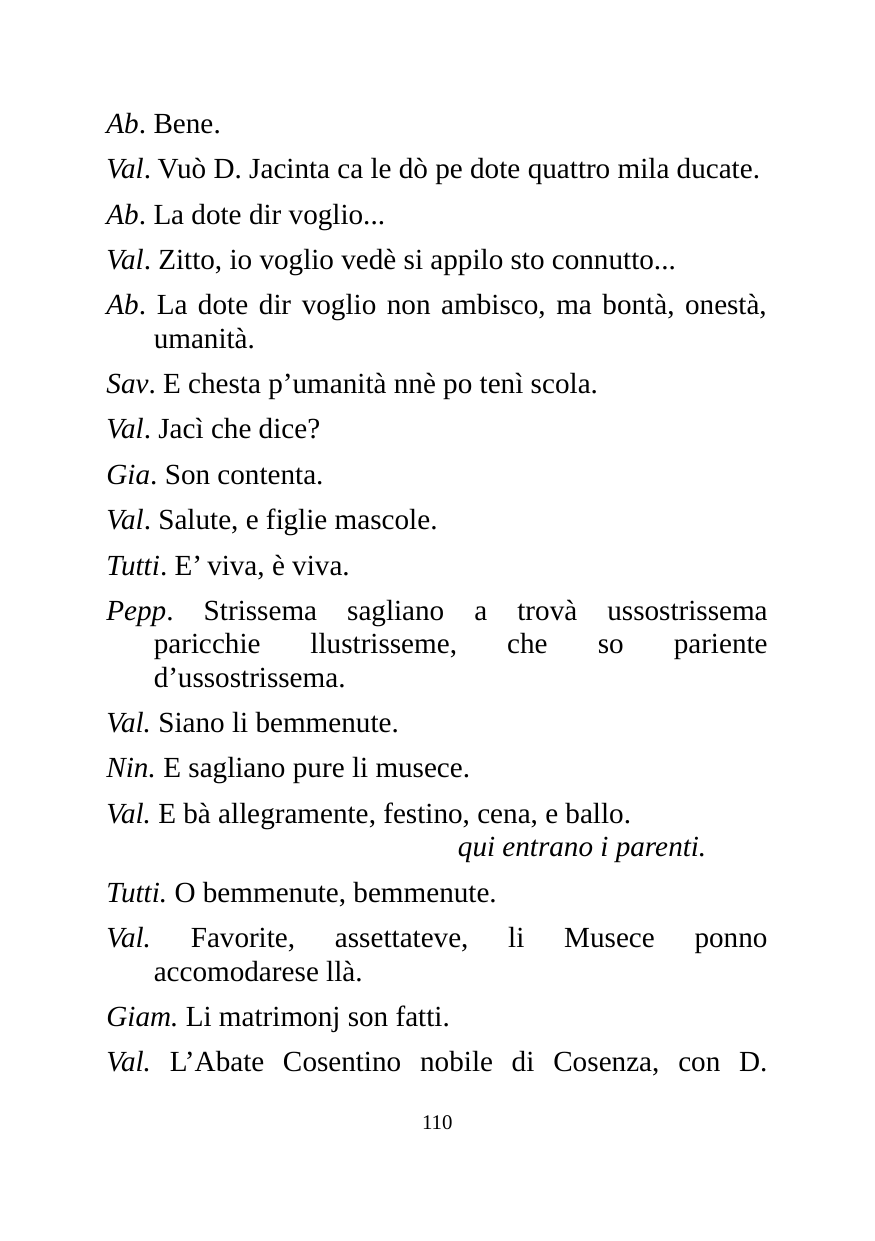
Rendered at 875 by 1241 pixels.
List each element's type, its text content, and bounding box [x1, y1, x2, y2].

text Sav. E chesta p’umanità nnè po tenì scola. [106, 366, 768, 400]
text Val. Favorite, assettateve, li Musece ponno accomodarese llà. [106, 920, 768, 987]
text Val. L’Abate Cosentino nobile di Cosenza, con D. [106, 1044, 768, 1078]
text Val. Siano li bemmenute. [106, 705, 768, 739]
text Ab. La dote dir voglio non ambisco, ma bontà, onestà, umanità. [106, 287, 768, 354]
text qui entrano i parenti. [142, 829, 709, 863]
text Nin. E sagliano pure li musece. [106, 751, 768, 784]
text Val. E bà allegramente, festino, cena, e ballo. [106, 796, 768, 829]
text Val. Vuò D. Jacinta ca le dò pe dote quattro mila ducate. [106, 152, 768, 185]
text Ab. Bene. [106, 106, 768, 140]
text Val. Jacì che dice? [106, 412, 768, 445]
text Val. Zitto, io voglio vedè si appilo sto connutto... [106, 242, 768, 276]
text Tutti. E’ viva, è viva. [106, 548, 768, 581]
text Giam. Li matrimonj son fatti. [106, 999, 768, 1032]
text Ab. La dote dir voglio... [106, 197, 768, 230]
text Pepp. Strissema sagliano a trovà ussostrissema paricchie llustrisseme, che so pariente d’ussostrissema. [106, 593, 768, 693]
text Gia. Son contenta. [106, 457, 768, 491]
text Val. Salute, e figlie mascole. [106, 502, 768, 536]
text Tutti. O bemmenute, bemmenute. [106, 875, 768, 908]
